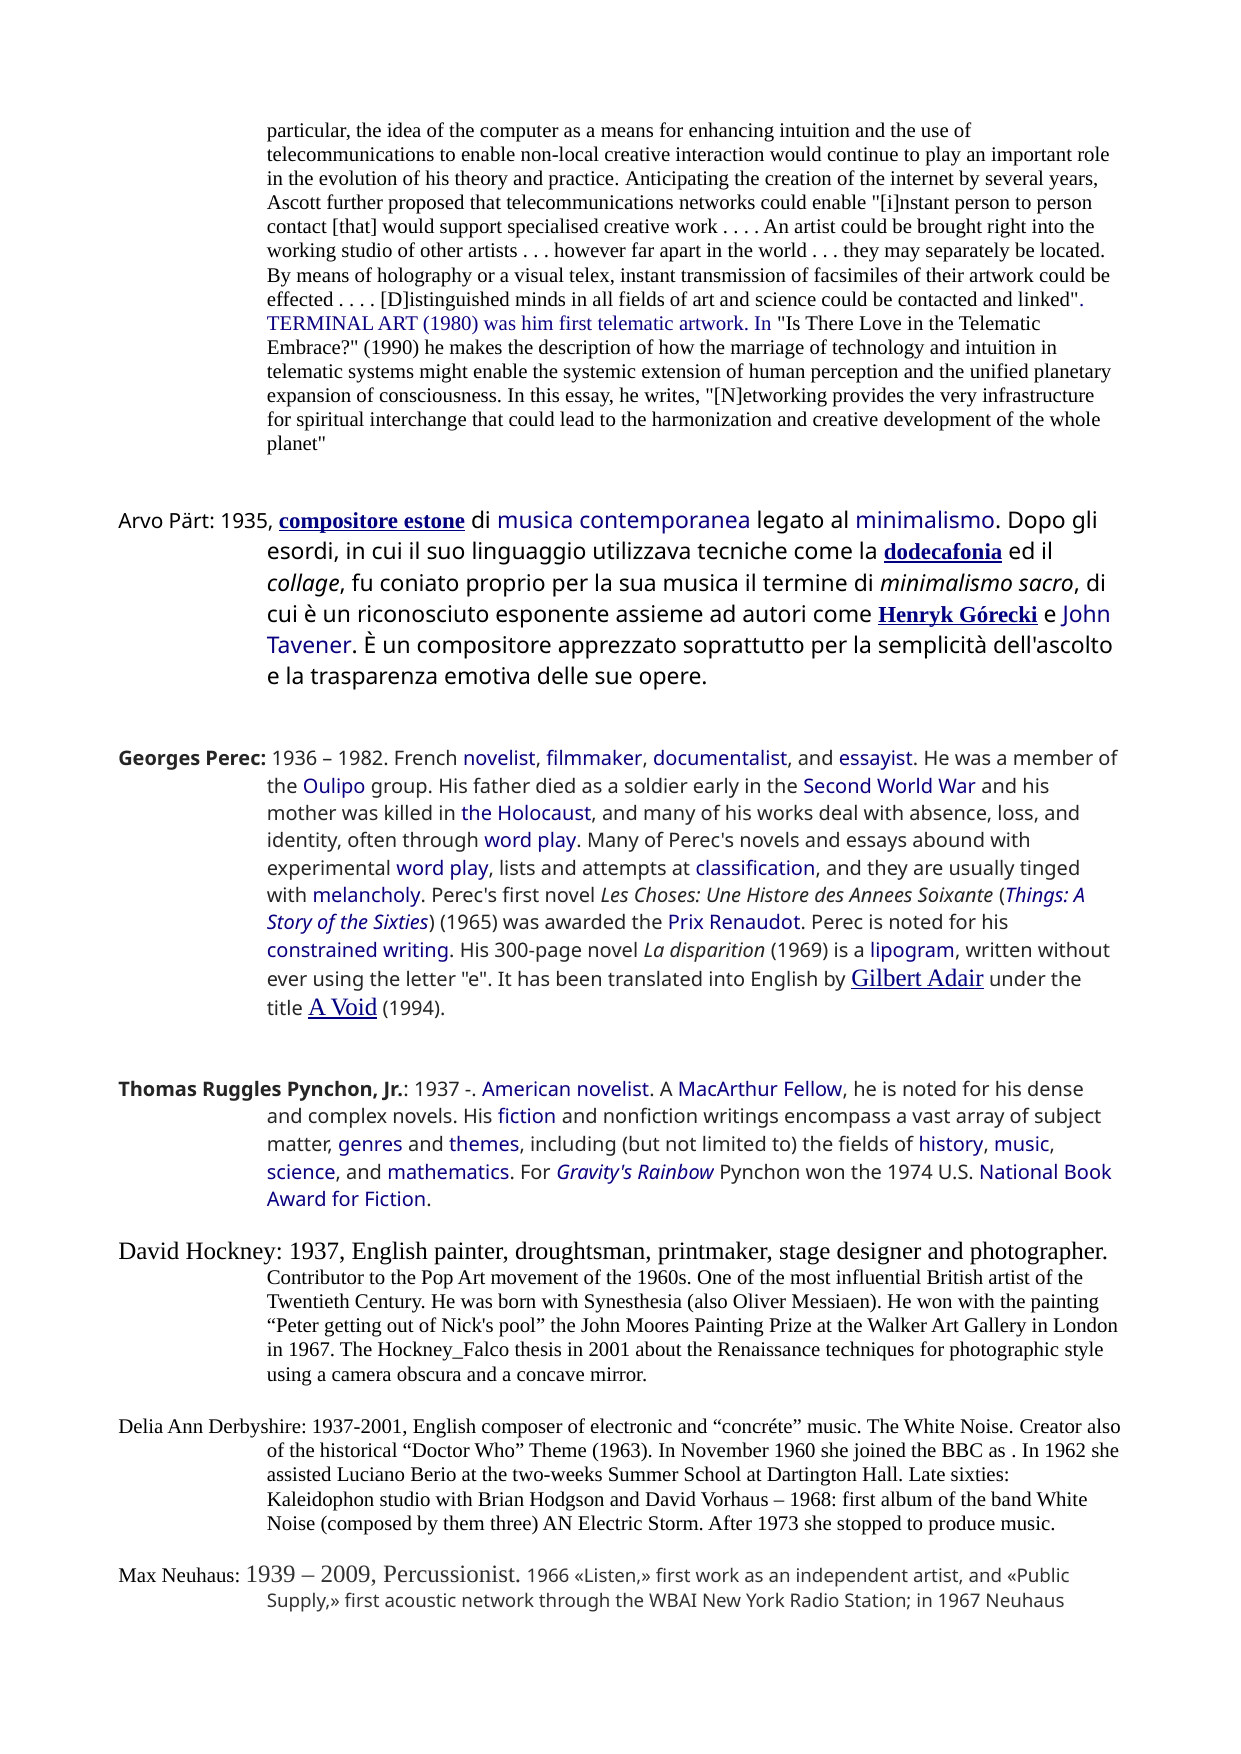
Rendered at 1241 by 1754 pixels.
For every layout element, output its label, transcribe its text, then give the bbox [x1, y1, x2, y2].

text David Hockney: 1937, English painter, droughtsman, printmaker, stage designer and photographer. Contributor to the Pop Art movement of the 1960s. One of the most influential British artist of the Twentieth Century. He was born with Synesthesia (also Oliver Messiaen). He won with the painting “Peter getting out of Nick's pool” the John Moores Painting Prize at the Walker Art Gallery in London in 1967. The Hockney_Falco thesis in 2001 about the Renaissance techniques for photographic style using a camera obscura and a concave mirror. [118, 1236, 1122, 1386]
text Georges Perec: 1936 – 1982. French novelist, filmmaker, documentalist, and essayist. He was a member of the Oulipo group. His father died as a soldier early in the Second World War and his mother was killed in the Holocaust, and many of his works deal with absence, loss, and identity, often through word play. Many of Perec's novels and essays abound with experimental word play, lists and attempts at classification, and they are usually tinged with melancholy. Perec's first novel Les Choses: Une Histore des Annees Soixante (Things: A Story of the Sixties) (1965) was awarded the Prix Renaudot. Perec is noted for his constrained writing. His 300-page novel La disparition (1969) is a lipogram, written without ever using the letter "e". It has been translated into English by Gilbert Adair under the title A Void (1994). [118, 744, 1122, 1022]
text Max Neuhaus: 1939 – 2009, Percussionist. 1966 «Listen,» first work as an independent artist, and «Public Supply,» first acoustic network through the WBAI New York Radio Station; in 1967 Neuhaus [118, 1559, 1122, 1613]
text Thomas Ruggles Pynchon, Jr.: 1937 -. American novelist. A MacArthur Fellow, he is noted for his dense and complex novels. His fiction and nonfiction writings encompass a vast array of subject matter, genres and themes, including (but not limited to) the fields of history, music, science, and mathematics. For Gravity's Rainbow Pynchon won the 1974 U.S. National Book Award for Fiction. [118, 1074, 1122, 1212]
text Delia Ann Derbyshire: 1937-2001, English composer of electronic and “concréte” music. The White Noise. Creator also of the historical “Doctor Who” Theme (1963). In November 1960 she joined the BBC as . In 1962 she assisted Luciano Berio at the two-weeks Summer School at Dartington Hall. Late sixties: Kaleidophon studio with Brian Hodgson and David Vorhaus – 1968: first album of the band White Noise (composed by them three) AN Electric Storm. After 1973 she stopped to produce music. [118, 1414, 1122, 1534]
subtitle Arvo Pärt: 1935, compositore estone di musica contemporanea legato al minimalismo. Dopo gli esordi, in cui il suo linguaggio utilizzava tecniche come la dodecafonia ed il collage, fu coniato proprio per la sua musica il termine di minimalismo sacro, di cui è un riconosciuto esponente assieme ad autori come Henryk Górecki e John Tavener. È un compositore apprezzato soprattutto per la semplicità dell'ascolto e la trasparenza emotiva delle sue opere. [118, 504, 1122, 692]
text particular, the idea of the computer as a means for enhancing intuition and the use of telecommunications to enable non-local creative interaction would continue to play an important role in the evolution of his theory and practice. Anticipating the creation of the internet by several years, Ascott further proposed that telecommunications networks could enable "[i]nstant person to person contact [that] would support specialised creative work . . . . An artist could be brought right into the working studio of other artists . . . however far apart in the world . . . they may separately be located. By means of holography or a visual telex, instant transmission of facsimiles of their artwork could be effected . . . . [D]istinguished minds in all fields of art and science could be contacted and linked". TERMINAL ART (1980) was him first telematic artwork. In "Is There Love in the Telematic Embrace?" (1990) he makes the description of how the marriage of technology and intuition in telematic systems might enable the systemic extension of human perception and the unified planetary expansion of consciousness. In this essay, he writes, "[N]etworking provides the very infrastructure for spiritual interchange that could lead to the harmonization and creative development of the whole planet" [118, 118, 1122, 455]
